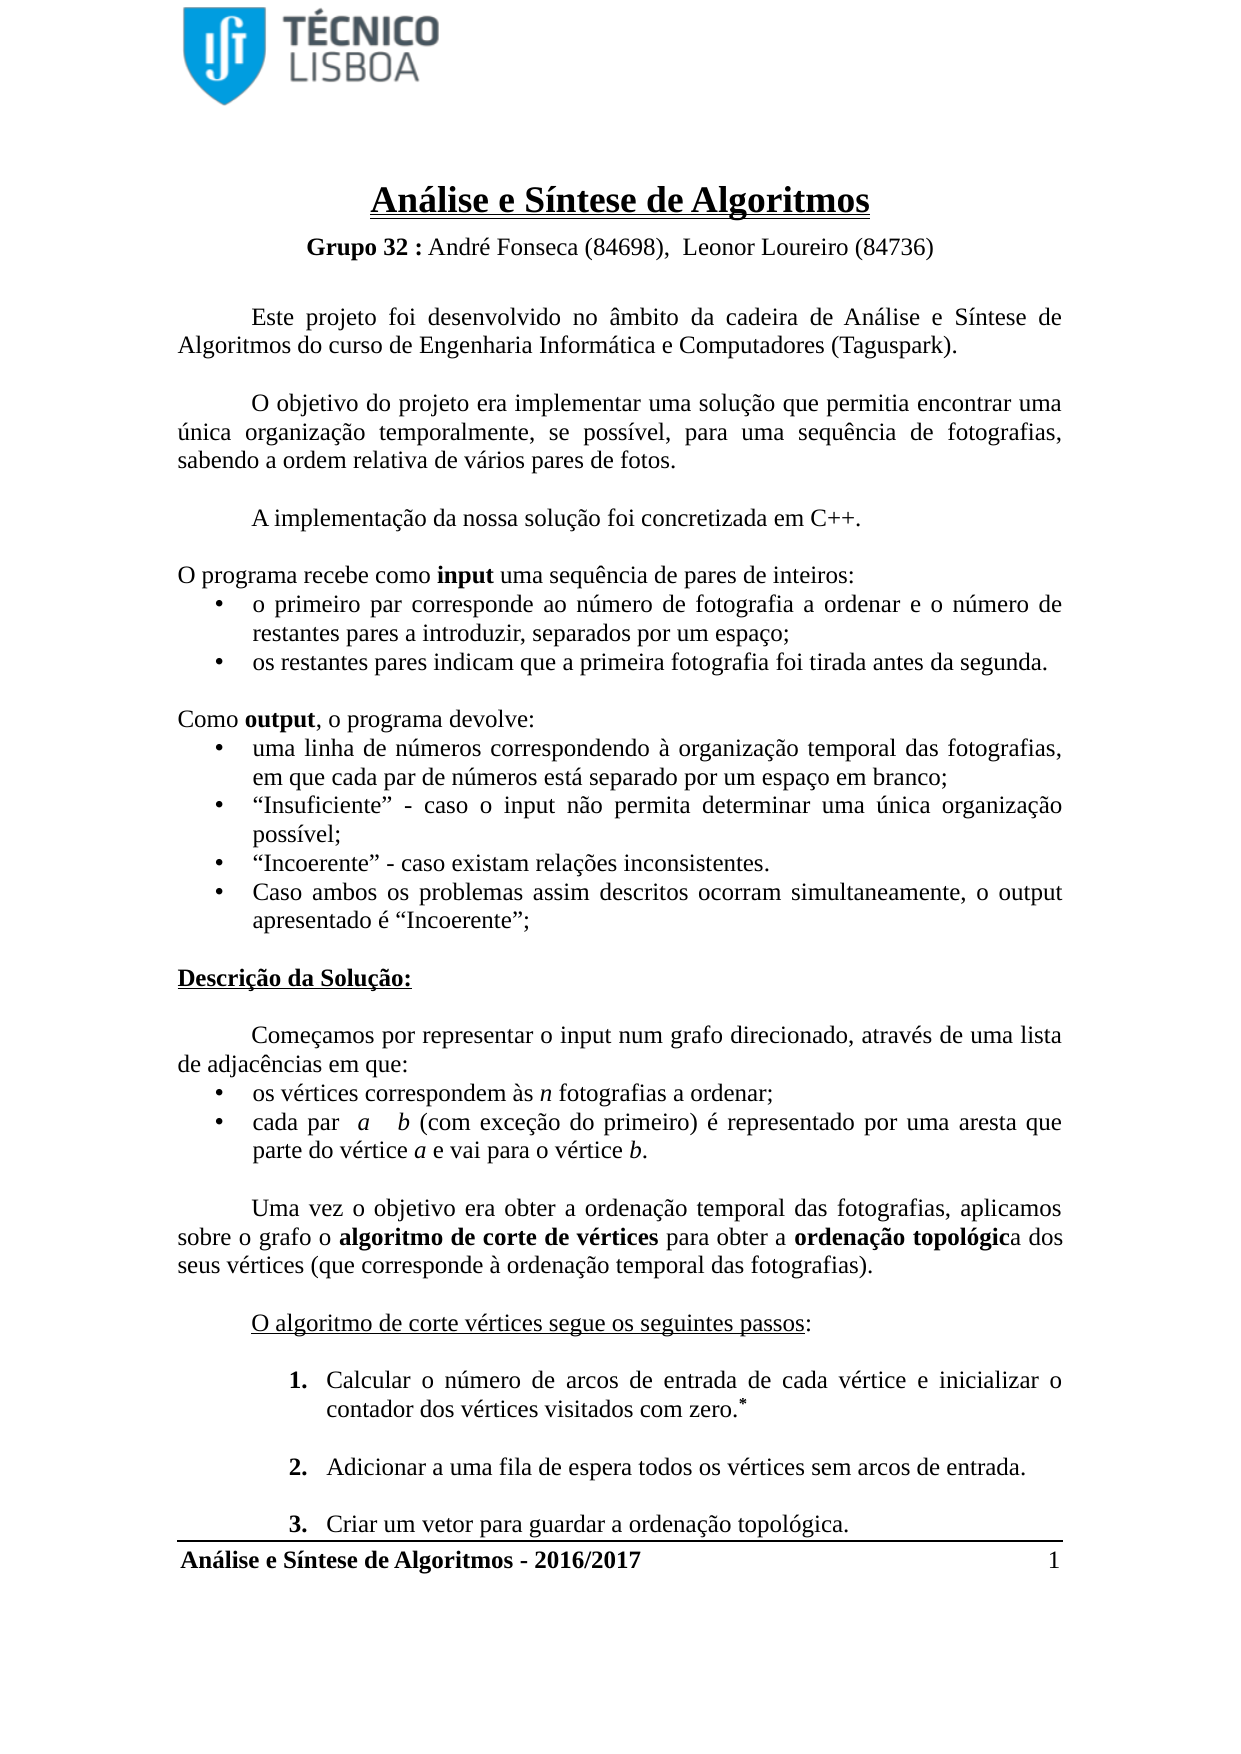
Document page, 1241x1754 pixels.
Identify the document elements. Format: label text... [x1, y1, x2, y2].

text Descrição da Solução: [177, 963, 1063, 992]
list Caso ambos os problemas assim descritos ocorram simultaneamente, o output apresentado é “Incoerente”; [215, 877, 1063, 934]
text Análise e Síntese de Algoritmos [177, 177, 1063, 220]
text Uma vez o objetivo era obter a ordenação temporal das fotografias, aplicamos sobre o grafo o algoritmo de corte de vértices para obter a ordenação topológica dos seus vértices (que corresponde à ordenação temporal das fotografias). [177, 1193, 1063, 1279]
text Este projeto foi desenvolvido no âmbito da cadeira de Análise e Síntese de Algoritmos do curso de Engenharia Informática e Computadores (Taguspark). [177, 302, 1063, 359]
list uma linha de números correspondendo à organização temporal das fotografias, em que cada par de números está separado por um espaço em branco; [215, 733, 1063, 790]
list “Insuficiente” - caso o input não permita determinar uma única organização possível; [215, 790, 1063, 848]
text Começamos por representar o input num grafo direcionado, através de uma lista de adjacências em que: [177, 1020, 1063, 1078]
list o primeiro par corresponde ao número de fotografia a ordenar e o número de restantes pares a introduzir, separados por um espaço; [215, 589, 1063, 647]
text Como output, o programa devolve: [177, 704, 1063, 733]
text Grupo 32 : André Fonseca (84698), Leonor Loureiro (84736) [177, 232, 1063, 261]
list os restantes pares indicam que a primeira fotografia foi tirada antes da segunda. [215, 647, 1063, 675]
list “Incoerente” - caso existam relações inconsistentes. [215, 848, 1063, 877]
list os vértices correspondem às n fotografias a ordenar; [215, 1078, 1063, 1107]
text O algoritmo de corte vértices segue os seguintes passos: [177, 1308, 1063, 1337]
list Adicionar a uma fila de espera todos os vértices sem arcos de entrada. [288, 1452, 1063, 1480]
list cada par a b (com exceção do primeiro) é representado por uma aresta que parte do vértice a e vai para o vértice b. [215, 1107, 1063, 1164]
list Criar um vetor para guardar a ordenação topológica. [288, 1509, 1063, 1538]
picture [182, 5, 440, 106]
list Calcular o número de arcos de entrada de cada vértice e inicializar o contador dos vértices visitados com zero.* [288, 1365, 1063, 1423]
text O programa recebe como input uma sequência de pares de inteiros: [177, 560, 1063, 589]
text A implementação da nossa solução foi concretizada em C++. [177, 503, 1063, 532]
text O objetivo do projeto era implementar uma solução que permitia encontrar uma única organização temporalmente, se possível, para uma sequência de fotografias, sabendo a ordem relativa de vários pares de fotos. [177, 388, 1063, 474]
